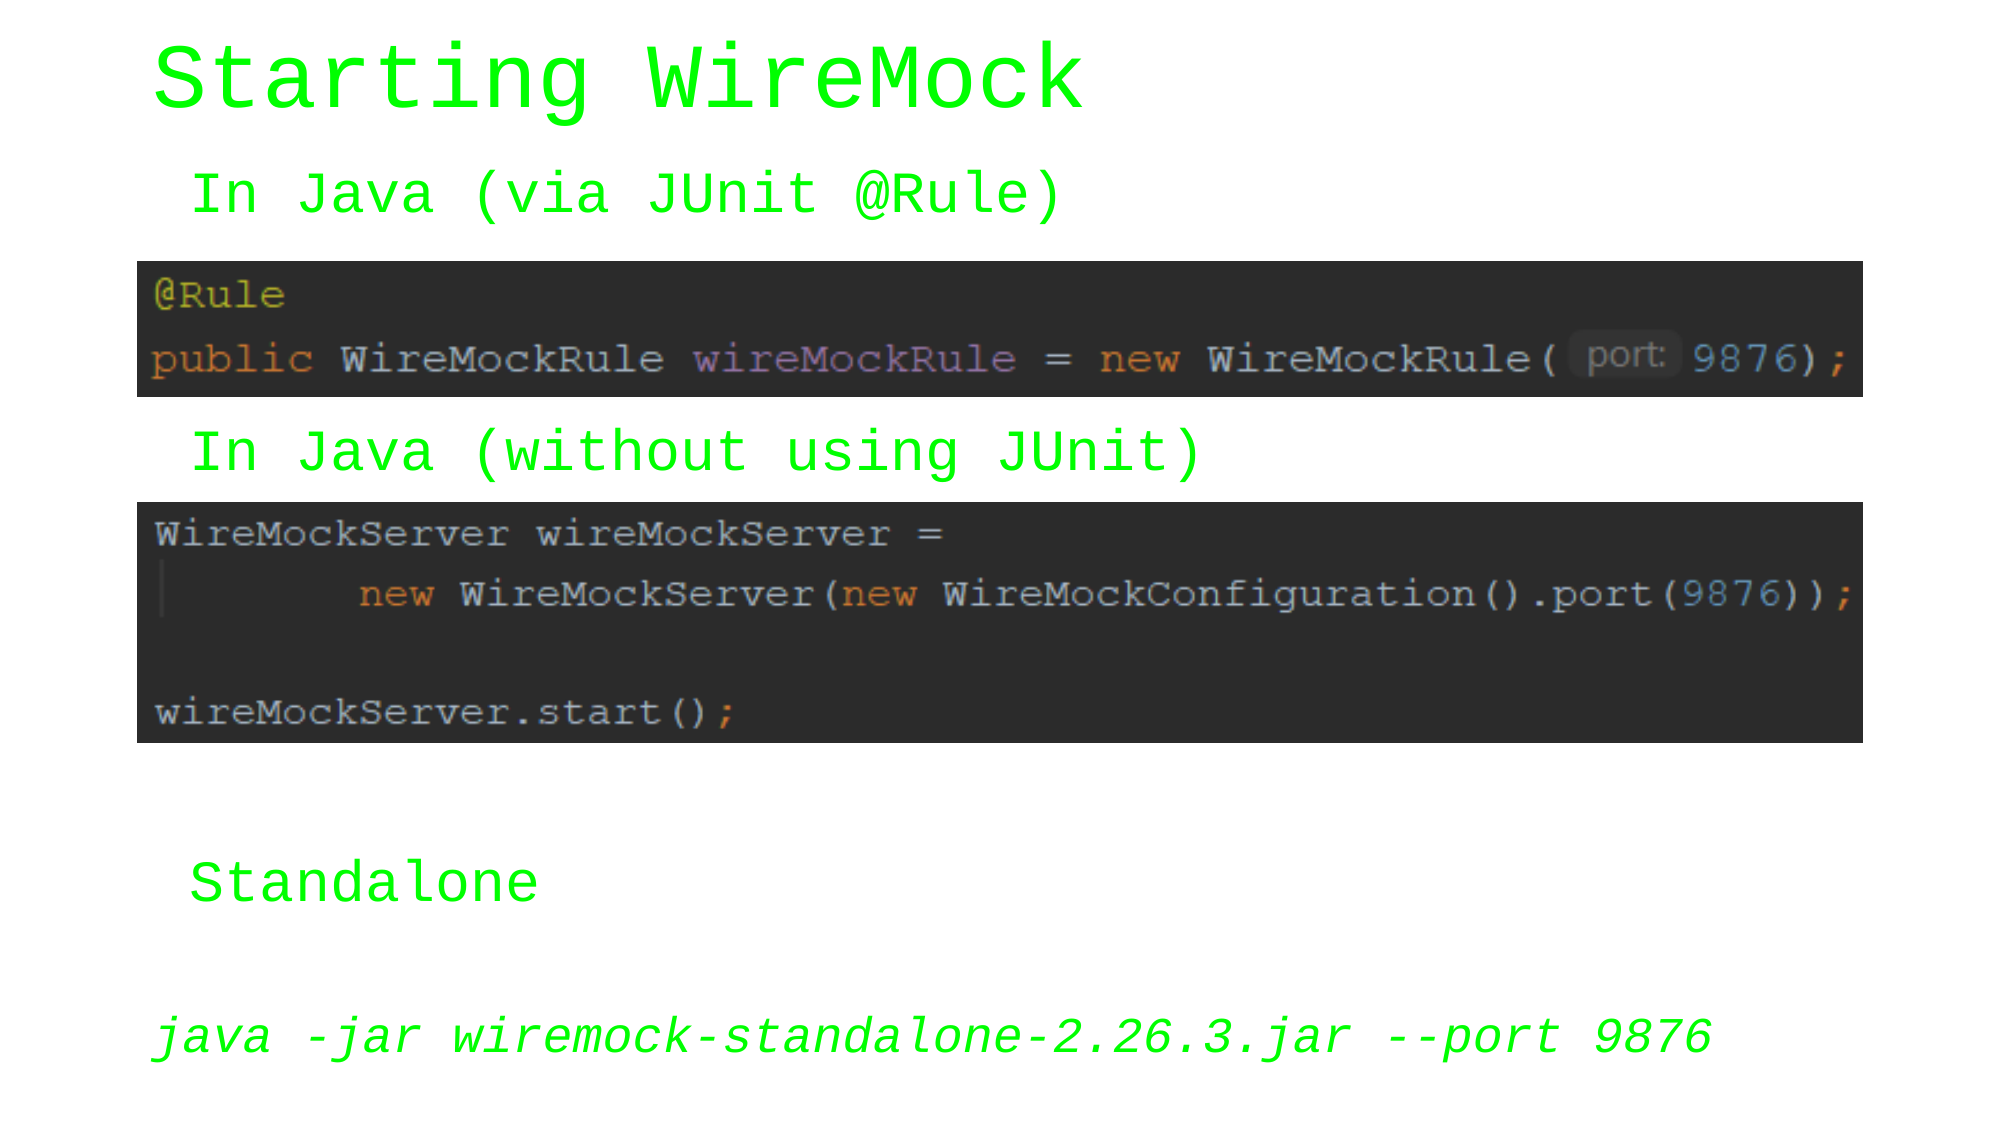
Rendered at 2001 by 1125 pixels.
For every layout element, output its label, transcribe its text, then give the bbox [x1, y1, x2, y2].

title Starting WireMock [137, 0, 1863, 155]
picture [137, 261, 1863, 397]
list In Java (via JUnit @Rule) In Java (without using JUnit) Standalone java -jar wiremock-standalone-2.26.3.jar --port 9876 [137, 155, 1966, 1089]
picture [137, 502, 1863, 743]
